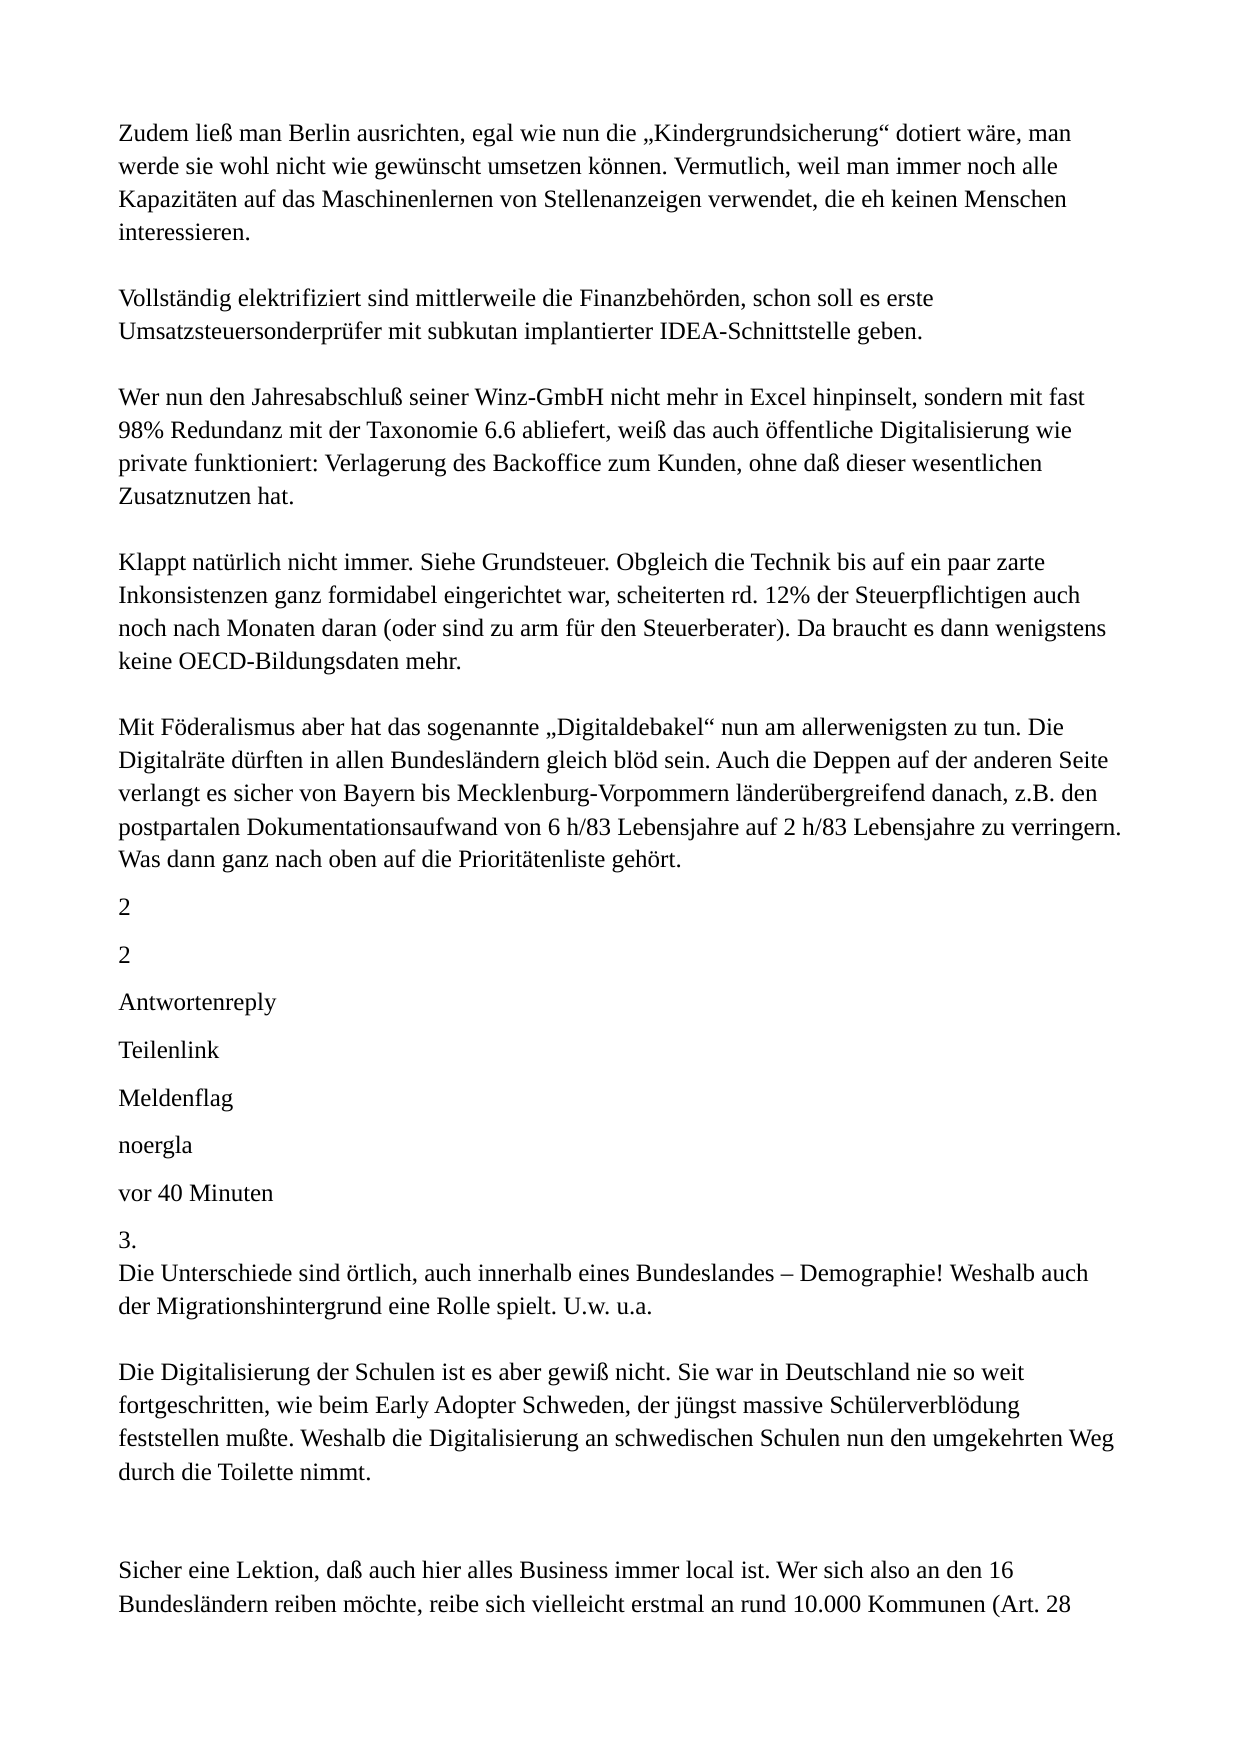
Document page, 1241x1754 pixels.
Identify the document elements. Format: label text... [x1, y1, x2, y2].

text 2 [118, 892, 1122, 921]
text Zudem ließ man Berlin ausrichten, egal wie nun die „Kindergrundsicherung“ dotiert wäre, man werde sie wohl nicht wie gewünscht umsetzen können. Vermutlich, weil man immer noch alle Kapazitäten auf das Maschinenlernen von Stellenanzeigen verwendet, die eh keinen Menschen interessieren. Vollständig elektrifiziert sind mittlerweile die Finanzbehörden, schon soll es erste Umsatzsteuersonderprüfer mit subkutan implantierter IDEA-Schnittstelle geben. Wer nun den Jahresabschluß seiner Winz-GmbH nicht mehr in Excel hinpinselt, sondern mit fast 98% Redundanz mit der Taxonomie 6.6 abliefert, weiß das auch öffentliche Digitalisierung wie private funktioniert: Verlagerung des Backoffice zum Kunden, ohne daß dieser wesentlichen Zusatznutzen hat. Klappt natürlich nicht immer. Siehe Grundsteuer. Obgleich die Technik bis auf ein paar zarte Inkonsistenzen ganz formidabel eingerichtet war, scheiterten rd. 12% der Steuerpflichtigen auch noch nach Monaten daran (oder sind zu arm für den Steuerberater). Da braucht es dann wenigstens keine OECD-Bildungsdaten mehr. Mit Föderalismus aber hat das sogenannte „Digitaldebakel“ nun am allerwenigsten zu tun. Die Digitalräte dürften in allen Bundesländern gleich blöd sein. Auch die Deppen auf der anderen Seite verlangt es sicher von Bayern bis Mecklenburg-Vorpommern länderübergreifend danach, z.B. den postpartalen Dokumentationsaufwand von 6 h/83 Lebensjahre auf 2 h/83 Lebensjahre zu verringern. Was dann ganz nach oben auf die Prioritätenliste gehört. [118, 118, 1122, 873]
text 2 [118, 940, 1122, 968]
text 3. Die Unterschiede sind örtlich, auch innerhalb eines Bundeslandes – Demographie! Weshalb auch der Migrationshintergrund eine Rolle spielt. U.w. u.a. Die Digitalisierung der Schulen ist es aber gewiß nicht. Sie war in Deutschland nie so weit fortgeschritten, wie beim Early Adopter Schweden, der jüngst massive Schülerverblödung feststellen mußte. Weshalb die Digitalisierung an schwedischen Schulen nun den umgekehrten Weg durch die Toilette nimmt. Sicher eine Lektion, daß auch hier alles Business immer local ist. Wer sich also an den 16 Bundesländern reiben möchte, reibe sich vielleicht erstmal an rund 10.000 Kommunen (Art. 28 [118, 1225, 1122, 1617]
text Antwortenreply [118, 987, 1122, 1016]
text Teilenlink [118, 1035, 1122, 1064]
text noergla [118, 1130, 1122, 1159]
text Meldenflag [118, 1083, 1122, 1111]
text vor 40 Minuten [118, 1178, 1122, 1207]
